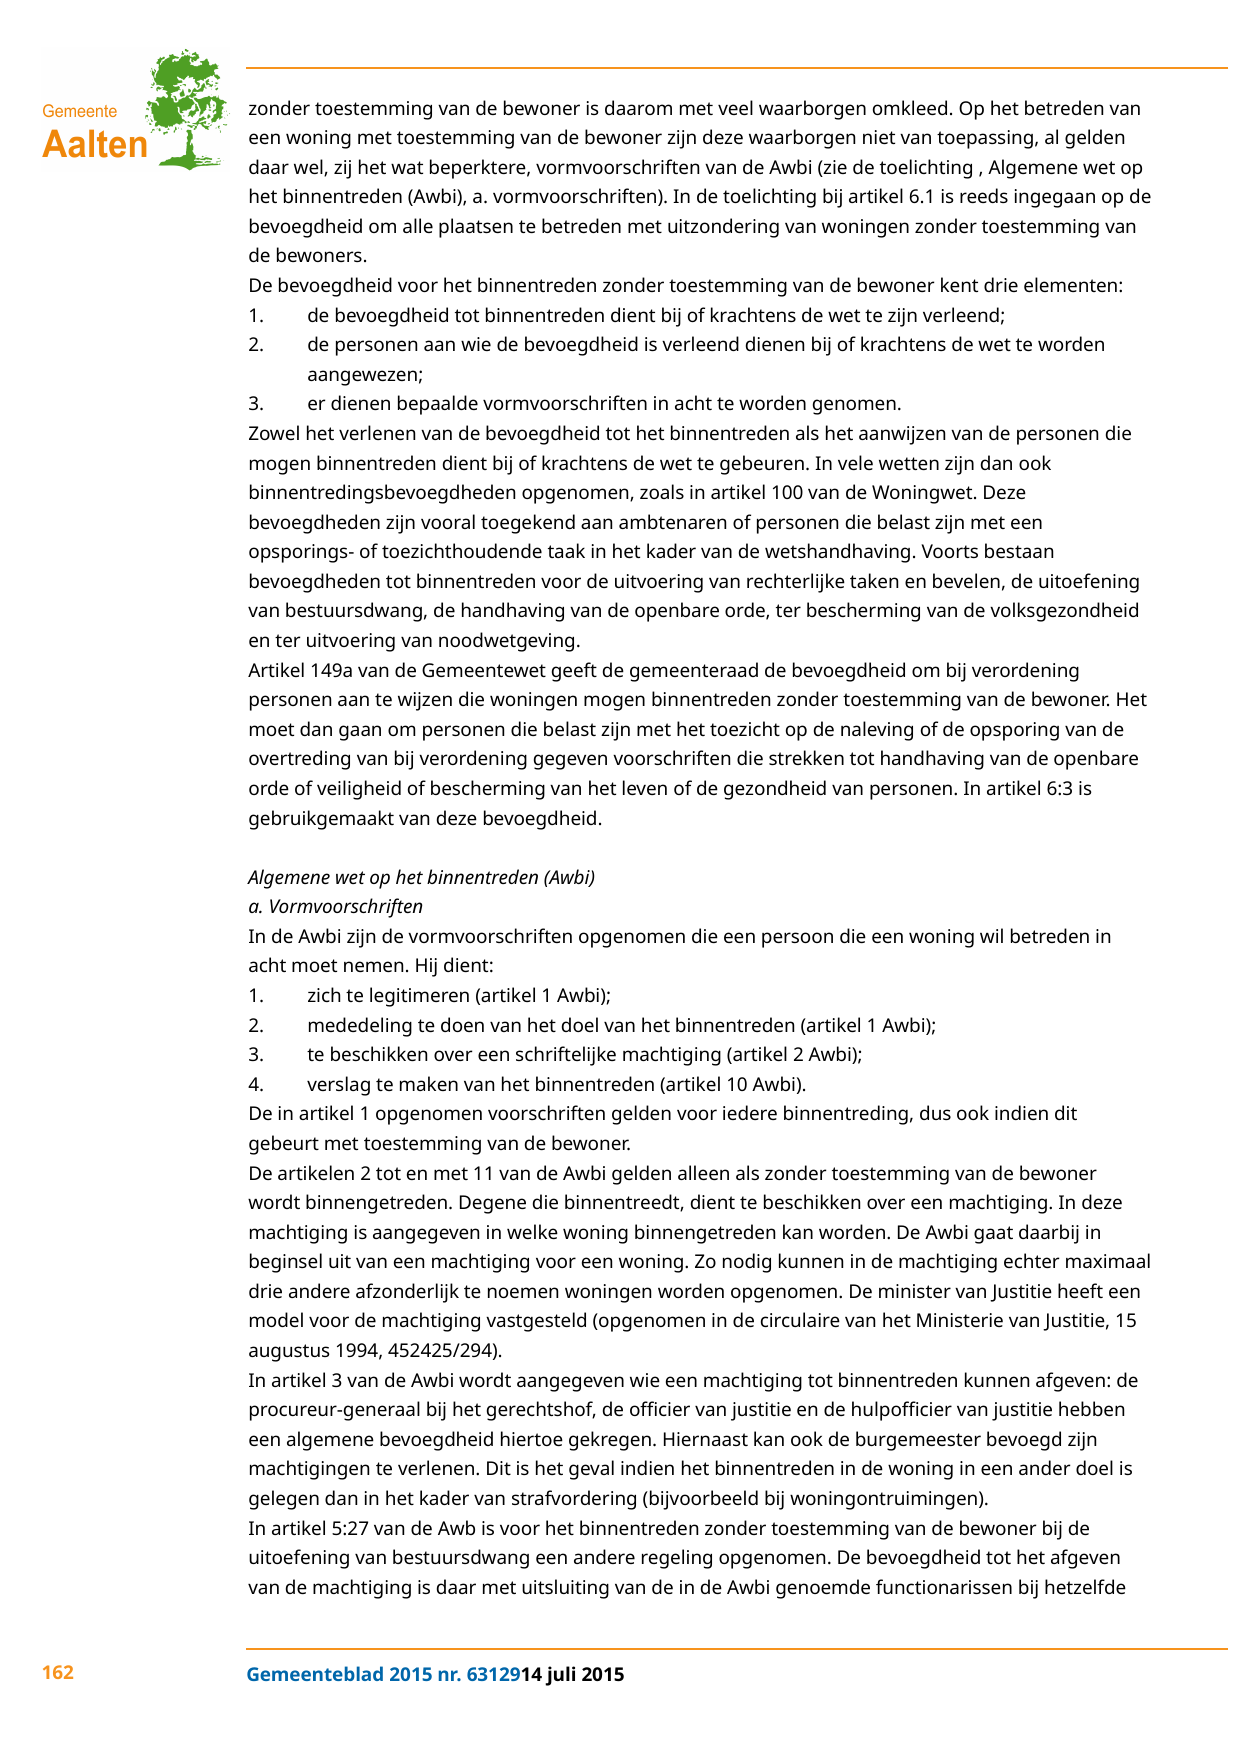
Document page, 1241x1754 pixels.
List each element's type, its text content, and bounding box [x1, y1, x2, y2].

text Zowel het verlenen van de bevoegdheid tot het binnentreden als het aanwijzen van de personen die mogen binnentreden dient bij of krachtens de wet te gebeuren. In vele wetten zijn dan ook binnentredingsbevoegdheden opgenomen, zoals in artikel 100 van de Woningwet. Deze bevoegdheden zijn vooral toegekend aan ambtenaren of personen die belast zijn met een opsporings- of toezichthoudende taak in het kader van de wetshandhaving. Voorts bestaan bevoegdheden tot binnentreden voor de uitvoering van rechterlijke taken en bevelen, de uitoefening van bestuursdwang, de handhaving van de openbare orde, ter bescherming van de volksgezondheid en ter uitvoering van noodwetgeving. [248, 420, 1152, 653]
list mededeling te doen van het doel van het binnentreden (artikel 1 Awbi); [248, 1012, 1152, 1038]
text a. Vormvoorschriften [248, 893, 1152, 919]
picture [41, 47, 231, 172]
text In artikel 5:27 van de Awb is voor het binnentreden zonder toestemming van de bewoner bij de uitoefening van bestuursdwang een andere regeling opgenomen. De bevoegdheid tot het afgeven van de machtiging is daar met uitsluiting van de in de Awbi genoemde functionarissen bij hetzelfde [248, 1515, 1152, 1600]
text zonder toestemming van de bewoner is daarom met veel waarborgen omkleed. Op het betreden van een woning met toestemming van de bewoner zijn deze waarborgen niet van toepassing, al gelden daar wel, zij het wat beperktere, vormvoorschriften van de Awbi (zie de toelichting , Algemene wet op het binnentreden (Awbi), a. vormvoorschriften). In de toelichting bij artikel 6.1 is reeds ingegaan op de bevoegdheid om alle plaatsen te betreden met uitzondering van woningen zonder toestemming van de bewoners. [248, 95, 1152, 268]
list verslag te maken van het binnentreden (artikel 10 Awbi). [248, 1071, 1152, 1097]
list te beschikken over een schriftelijke machtiging (artikel 2 Awbi); [248, 1041, 1152, 1067]
text Algemene wet op het binnentreden (Awbi) [248, 864, 1152, 890]
text Artikel 149a van de Gemeentewet geeft de gemeenteraad de bevoegdheid om bij verordening personen aan te wijzen die woningen mogen binnentreden zonder toestemming van de bewoner. Het moet dan gaan om personen die belast zijn met het toezicht op de naleving of de opsporing van de overtreding van bij verordening gegeven voorschriften die strekken tot handhaving van de openbare orde of veiligheid of bescherming van het leven of de gezondheid van personen. In artikel 6:3 is gebruikgemaakt van deze bevoegdheid. [248, 657, 1152, 831]
text De in artikel 1 opgenomen voorschriften gelden voor iedere binnentreding, dus ook indien dit gebeurt met toestemming van de bewoner. [248, 1101, 1152, 1156]
text In de Awbi zijn de vormvoorschriften opgenomen die een persoon die een woning wil betreden in acht moet nemen. Hij dient: [248, 923, 1152, 978]
text In artikel 3 van de Awbi wordt aangegeven wie een machtiging tot binnentreden kunnen afgeven: de procureur-generaal bij het gerechtshof, de officier van justitie en de hulpofficier van justitie hebben een algemene bevoegdheid hiertoe gekregen. Hiernaast kan ook de burgemeester bevoegd zijn machtigingen te verlenen. Dit is het geval indien het binnentreden in de woning in een ander doel is gelegen dan in het kader van strafvordering (bijvoorbeeld bij woningontruimingen). [248, 1367, 1152, 1511]
list zich te legitimeren (artikel 1 Awbi); [248, 982, 1152, 1008]
text De artikelen 2 tot en met 11 van de Awbi gelden alleen als zonder toestemming van de bewoner wordt binnengetreden. Degene die binnentreedt, dient te beschikken over een machtiging. In deze machtiging is aangegeven in welke woning binnengetreden kan worden. De Awbi gaat daarbij in beginsel uit van een machtiging voor een woning. Zo nodig kunnen in de machtiging echter maximaal drie andere afzonderlijk te noemen woningen worden opgenomen. De minister van Justitie heeft een model voor de machtiging vastgesteld (opgenomen in de circulaire van het Ministerie van Justitie, 15 augustus 1994, 452425/294). [248, 1160, 1152, 1363]
text De bevoegdheid voor het binnentreden zonder toestemming van de bewoner kent drie elementen: [248, 272, 1152, 298]
list de personen aan wie de bevoegdheid is verleend dienen bij of krachtens de wet te worden aangewezen; [248, 331, 1152, 387]
list er dienen bepaalde vormvoorschriften in acht te worden genomen. [248, 391, 1152, 416]
list de bevoegdheid tot binnentreden dient bij of krachtens de wet te zijn verleend; [248, 302, 1152, 328]
